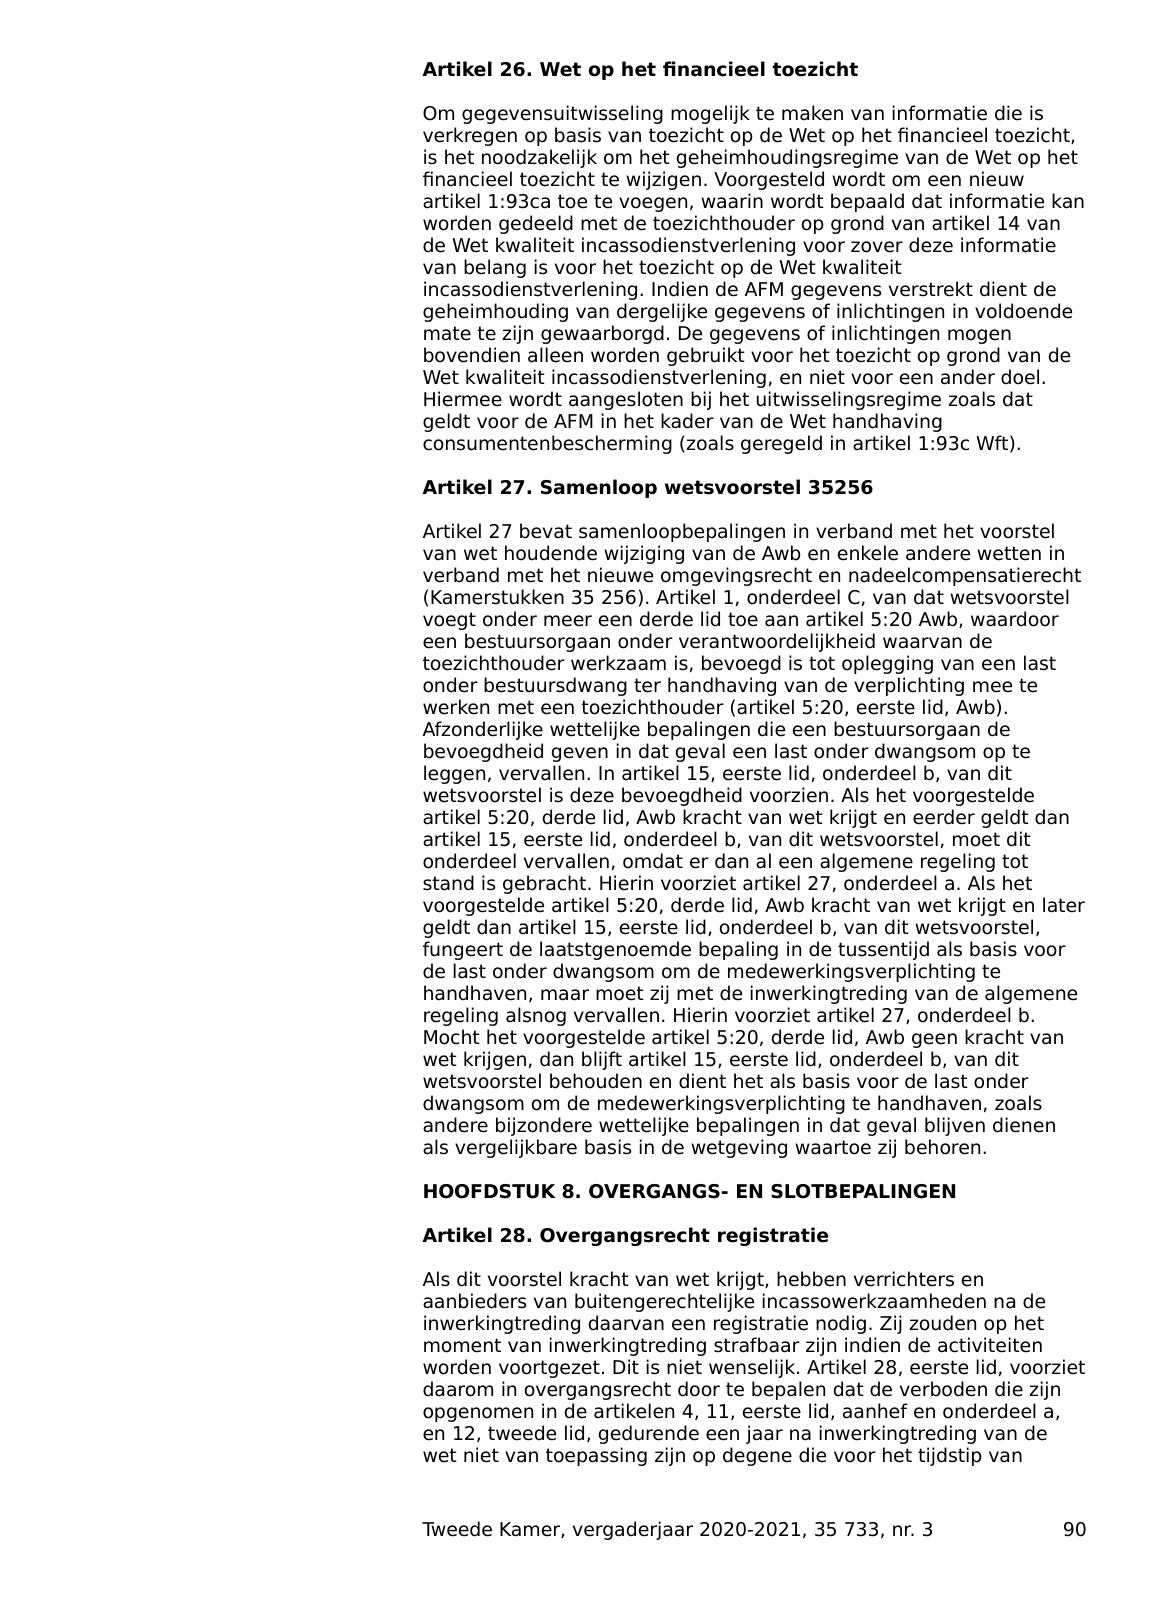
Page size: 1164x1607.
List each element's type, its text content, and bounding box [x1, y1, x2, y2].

text Artikel 27 bevat samenloopbepalingen in verband met het voorstel van wet houdende wijziging van de Awb en enkele andere wetten in verband met het nieuwe omgevingsrecht en nadeelcompensatierecht (Kamerstukken 35 256). Artikel 1, onderdeel C, van dat wetsvoorstel voegt onder meer een derde lid toe aan artikel 5:20 Awb, waardoor een bestuursorgaan onder verantwoordelijkheid waarvan de toezichthouder werkzaam is, bevoegd is tot oplegging van een last onder bestuursdwang ter handhaving van de verplichting mee te werken met een toezichthouder (artikel 5:20, eerste lid, Awb). Afzonderlijke wettelijke bepalingen die een bestuursorgaan de bevoegdheid geven in dat geval een last onder dwangsom op te leggen, vervallen. In artikel 15, eerste lid, onderdeel b, van dit wetsvoorstel is deze bevoegdheid voorzien. Als het voorgestelde artikel 5:20, derde lid, Awb kracht van wet krijgt en eerder geldt dan artikel 15, eerste lid, onderdeel b, van dit wetsvoorstel, moet dit onderdeel vervallen, omdat er dan al een algemene regeling tot stand is gebracht. Hierin voorziet artikel 27, onderdeel a. Als het voorgestelde artikel 5:20, derde lid, Awb kracht van wet krijgt en later geldt dan artikel 15, eerste lid, onderdeel b, van dit wetsvoorstel, fungeert de laatstgenoemde bepaling in de tussentijd als basis voor de last onder dwangsom om de medewerkingsverplichting te handhaven, maar moet zij met de inwerkingtreding van de algemene regeling alsnog vervallen. Hierin voorziet artikel 27, onderdeel b. Mocht het voorgestelde artikel 5:20, derde lid, Awb geen kracht van wet krijgen, dan blijft artikel 15, eerste lid, onderdeel b, van dit wetsvoorstel behouden en dient het als basis voor de last onder dwangsom om de medewerkingsverplichting te handhaven, zoals andere bijzondere wettelijke bepalingen in dat geval blijven dienen als vergelijkbare basis in de wetgeving waartoe zij behoren. [422, 521, 1087, 1159]
subtitle HOOFDSTUK 8. OVERGANGS- EN SLOTBEPALINGEN [422, 1181, 1087, 1203]
text Om gegevensuitwisseling mogelijk te maken van informatie die is verkregen op basis van toezicht op de Wet op het financieel toezicht, is het noodzakelijk om het geheimhoudingsregime van de Wet op het financieel toezicht te wijzigen. Voorgesteld wordt om een nieuw artikel 1:93ca toe te voegen, waarin wordt bepaald dat informatie kan worden gedeeld met de toezichthouder op grond van artikel 14 van de Wet kwaliteit incassodienstverlening voor zover deze informatie van belang is voor het toezicht op de Wet kwaliteit incassodienstverlening. Indien de AFM gegevens verstrekt dient de geheimhouding van dergelijke gegevens of inlichtingen in voldoende mate te zijn gewaarborgd. De gegevens of inlichtingen mogen bovendien alleen worden gebruikt voor het toezicht op grond van de Wet kwaliteit incassodienstverlening, en niet voor een ander doel. Hiermee wordt aangesloten bij het uitwisselingsregime zoals dat geldt voor de AFM in het kader van de Wet handhaving consumentenbescherming (zoals geregeld in artikel 1:93c Wft). [422, 103, 1087, 455]
subtitle Artikel 26. Wet op het financieel toezicht [422, 59, 1087, 81]
text Als dit voorstel kracht van wet krijgt, hebben verrichters en aanbieders van buitengerechtelijke incassowerkzaamheden na de inwerkingtreding daarvan een registratie nodig. Zij zouden op het moment van inwerkingtreding strafbaar zijn indien de activiteiten worden voortgezet. Dit is niet wenselijk. Artikel 28, eerste lid, voorziet daarom in overgangsrecht door te bepalen dat de verboden die zijn opgenomen in de artikelen 4, 11, eerste lid, aanhef en onderdeel a, en 12, tweede lid, gedurende een jaar na inwerkingtreding van de wet niet van toepassing zijn op degene die voor het tijdstip van [422, 1269, 1087, 1467]
subtitle Artikel 28. Overgangsrecht registratie [422, 1225, 1087, 1247]
subtitle Artikel 27. Samenloop wetsvoorstel 35256 [422, 477, 1087, 499]
